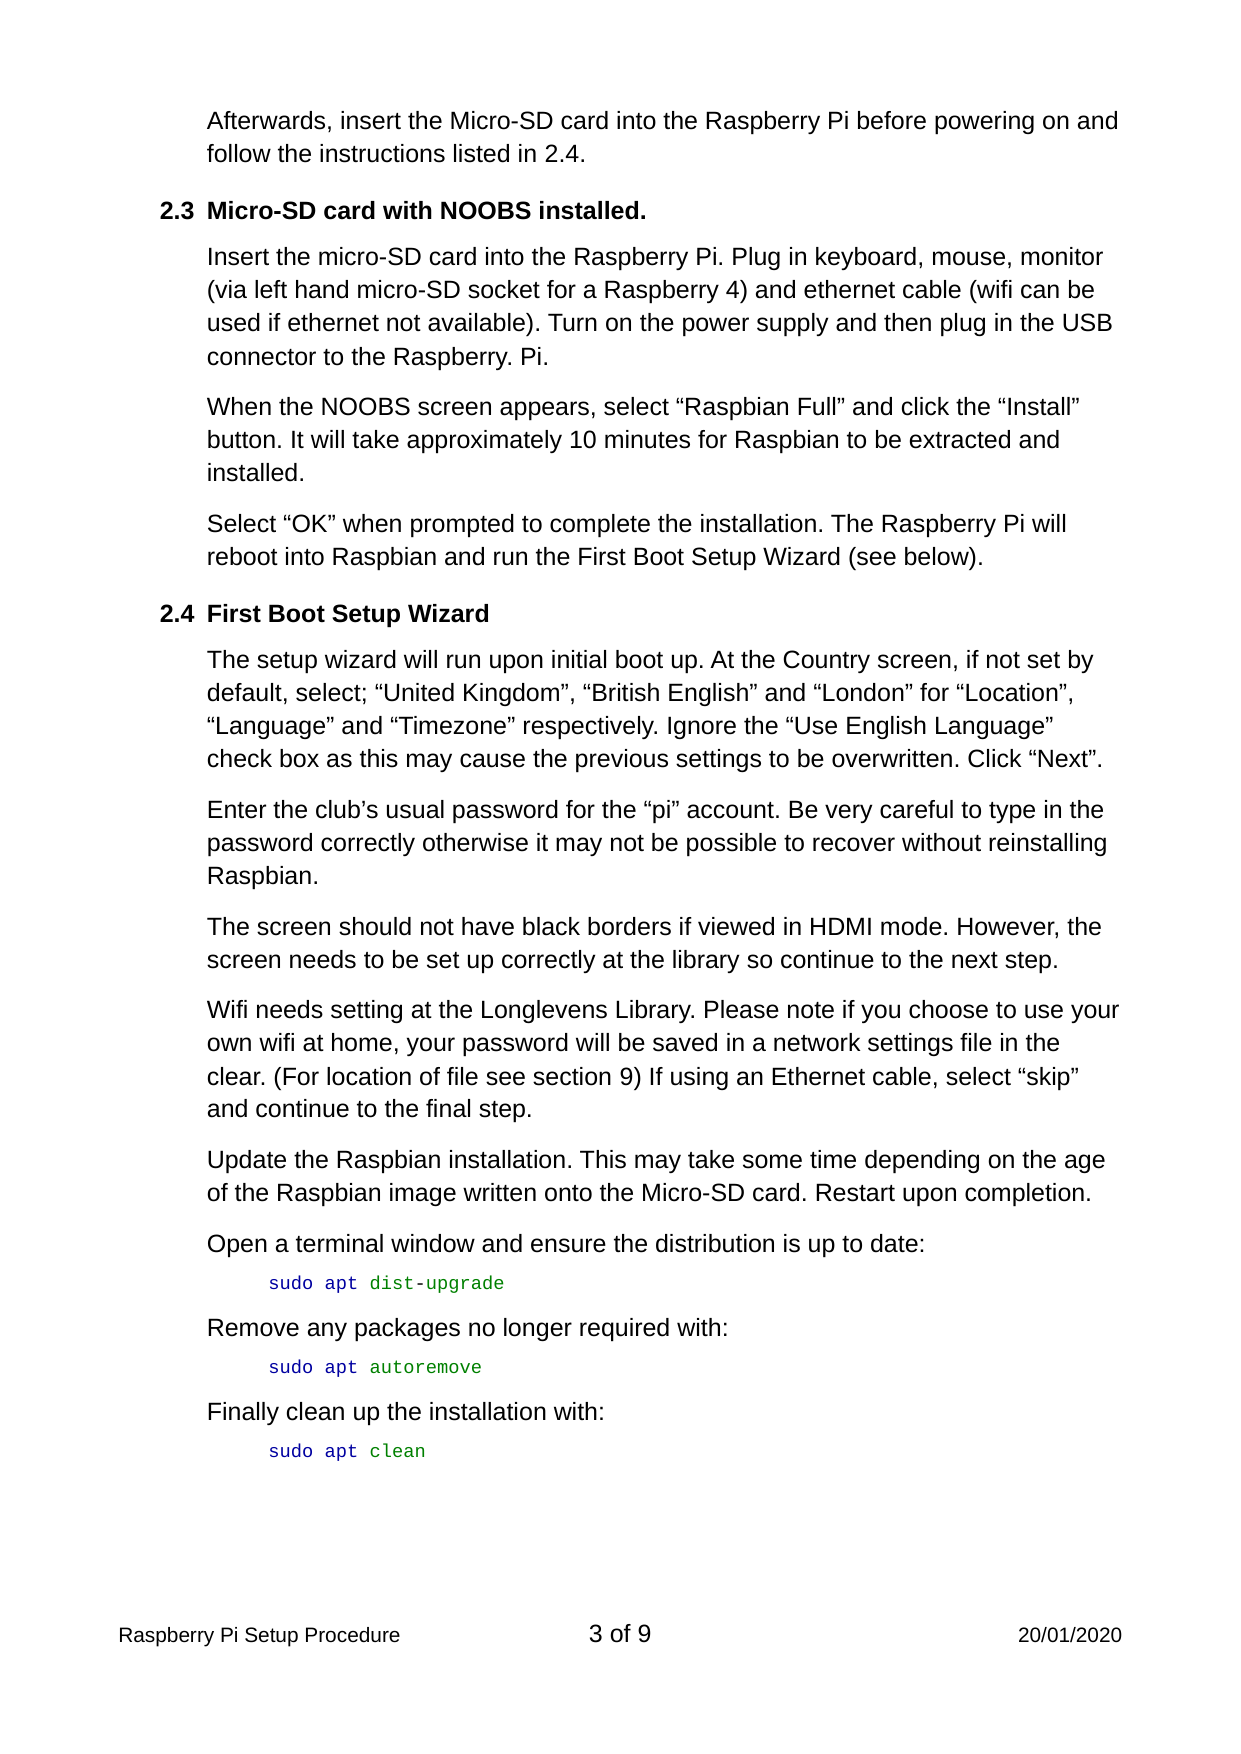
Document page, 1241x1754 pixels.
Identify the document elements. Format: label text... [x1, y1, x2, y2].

title First Boot Setup Wizard [159, 599, 1122, 627]
text Insert the micro-SD card into the Raspberry Pi. Plug in keyboard, mouse, monitor (via left hand micro-SD socket for a Raspberry 4) and ethernet cable (wifi can be used if ethernet not available). Turn on the power supply and then plug in the USB connector to the Raspberry. Pi. [207, 242, 1122, 370]
text Afterwards, insert the Micro-SD card into the Raspberry Pi before powering on and follow the instructions listed in 2.4. [207, 106, 1122, 168]
text sudo apt clean [118, 1442, 1122, 1463]
text Update the Raspbian installation. This may take some time depending on the age of the Raspbian image written onto the Micro-SD card. Restart upon completion. [207, 1145, 1122, 1207]
title Micro-SD card with NOOBS installed. [159, 196, 1122, 225]
text Select “OK” when prompted to complete the installation. The Raspberry Pi will reboot into Raspbian and run the First Boot Setup Wizard (see below). [207, 509, 1122, 571]
text sudo apt autoremove [118, 1358, 1122, 1379]
text Enter the club’s usual password for the “pi” account. Be very careful to type in the password correctly otherwise it may not be possible to recover without reinstalling Raspbian. [207, 795, 1122, 890]
text The screen should not have black borders if viewed in HDMI mode. However, the screen needs to be set up correctly at the library so continue to the next step. [207, 912, 1122, 973]
text When the NOOBS screen appears, select “Raspbian Full” and click the “Install” button. It will take approximately 10 minutes for Raspbian to be extracted and installed. [207, 392, 1122, 487]
text Remove any packages no longer required with: [207, 1313, 1122, 1342]
text Finally clean up the installation with: [207, 1397, 1122, 1425]
text Open a terminal window and ensure the distribution is up to date: [207, 1229, 1122, 1258]
text Wifi needs setting at the Longlevens Library. Please note if you choose to use your own wifi at home, your password will be saved in a network settings file in the clear. (For location of file see section 9) If using an Ethernet cable, select “skip” and continue to the final step. [207, 995, 1122, 1123]
text The setup wizard will run upon initial boot up. At the Country screen, if not set by default, select; “United Kingdom”, “British English” and “London” for “Location”, “Language” and “Timezone” respectively. Ignore the “Use English Language” check box as this may cause the previous settings to be overwritten. Click “Next”. [207, 645, 1122, 773]
text sudo apt dist-upgrade [118, 1274, 1122, 1295]
